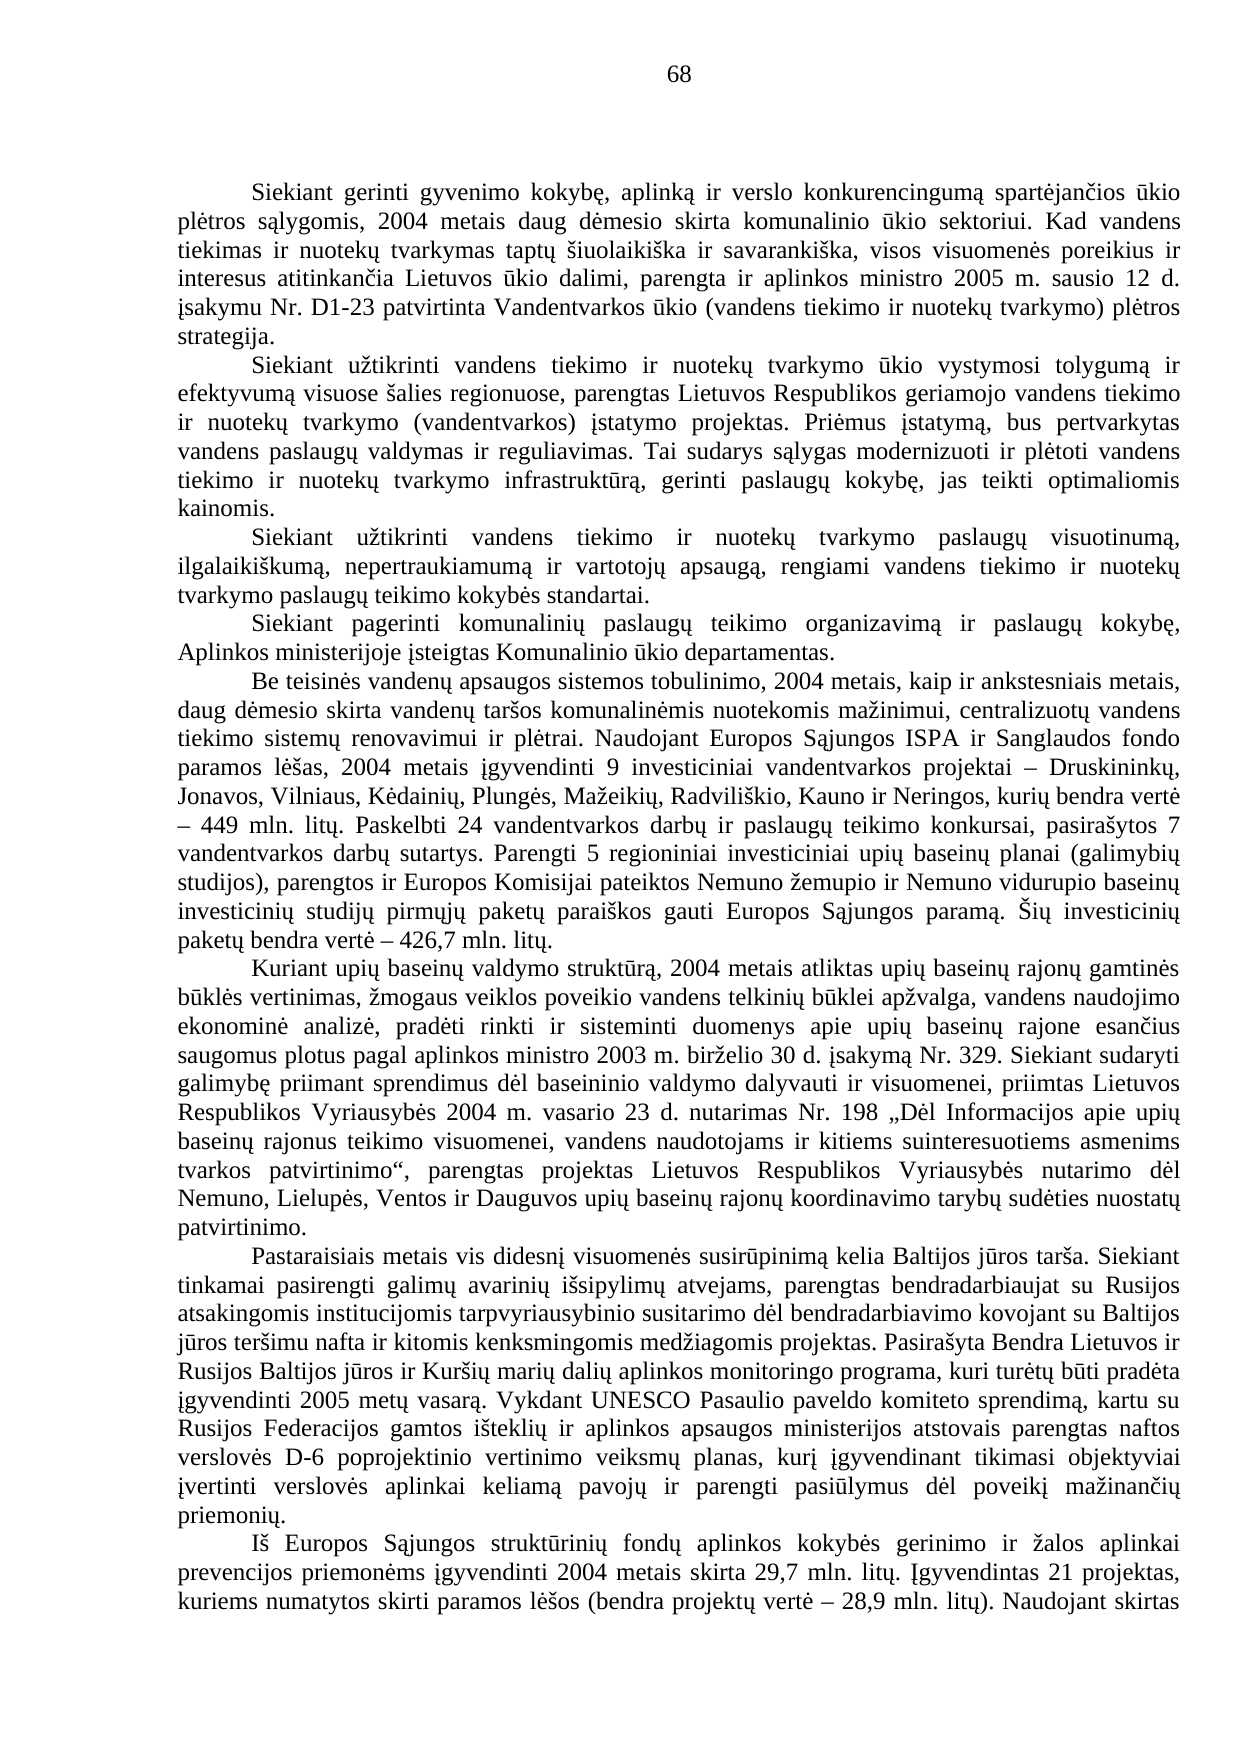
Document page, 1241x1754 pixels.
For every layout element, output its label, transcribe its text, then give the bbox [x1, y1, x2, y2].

text Siekiant pagerinti komunalinių paslaugų teikimo organizavimą ir paslaugų kokybę, Aplinkos ministerijoje įsteigtas Komunalinio ūkio departamentas. [177, 608, 1181, 666]
text Siekiant užtikrinti vandens tiekimo ir nuotekų tvarkymo paslaugų visuotinumą, ilgalaikiškumą, nepertraukiamumą ir vartotojų apsaugą, rengiami vandens tiekimo ir nuotekų tvarkymo paslaugų teikimo kokybės standartai. [177, 522, 1181, 608]
text Siekiant užtikrinti vandens tiekimo ir nuotekų tvarkymo ūkio vystymosi tolygumą ir efektyvumą visuose šalies regionuose, parengtas Lietuvos Respublikos geriamojo vandens tiekimo ir nuotekų tvarkymo (vandentvarkos) įstatymo projektas. Priėmus įstatymą, bus pertvarkytas vandens paslaugų valdymas ir reguliavimas. Tai sudarys sąlygas modernizuoti ir plėtoti vandens tiekimo ir nuotekų tvarkymo infrastruktūrą, gerinti paslaugų kokybę, jas teikti optimaliomis kainomis. [177, 350, 1181, 522]
text Iš Europos Sąjungos struktūrinių fondų aplinkos kokybės gerinimo ir žalos aplinkai prevencijos priemonėms įgyvendinti 2004 metais skirta 29,7 mln. litų. Įgyvendintas 21 projektas, kuriems numatytos skirti paramos lėšos (bendra projektų vertė – 28,9 mln. litų). Naudojant skirtas [177, 1528, 1181, 1615]
text Kuriant upių baseinų valdymo struktūrą, 2004 metais atliktas upių baseinų rajonų gamtinės būklės vertinimas, žmogaus veiklos poveikio vandens telkinių būklei apžvalga, vandens naudojimo ekonominė analizė, pradėti rinkti ir sisteminti duomenys apie upių baseinų rajone esančius saugomus plotus pagal aplinkos ministro 2003 m. birželio 30 d. įsakymą Nr. 329. Siekiant sudaryti galimybę priimant sprendimus dėl baseininio valdymo dalyvauti ir visuomenei, priimtas Lietuvos Respublikos Vyriausybės 2004 m. vasario 23 d. nutarimas Nr. 198 „Dėl Informacijos apie upių baseinų rajonus teikimo visuomenei, vandens naudotojams ir kitiems suinteresuotiems asmenims tvarkos patvirtinimo“, parengtas projektas Lietuvos Respublikos Vyriausybės nutarimo dėl Nemuno, Lielupės, Ventos ir Dauguvos upių baseinų rajonų koordinavimo tarybų sudėties nuostatų patvirtinimo. [177, 953, 1181, 1241]
text Siekiant gerinti gyvenimo kokybę, aplinką ir verslo konkurencingumą spartėjančios ūkio plėtros sąlygomis, 2004 metais daug dėmesio skirta komunalinio ūkio sektoriui. Kad vandens tiekimas ir nuotekų tvarkymas taptų šiuolaikiška ir savarankiška, visos visuomenės poreikius ir interesus atitinkančia Lietuvos ūkio dalimi, parengta ir aplinkos ministro 2005 m. sausio 12 d. įsakymu Nr. D1-23 patvirtinta Vandentvarkos ūkio (vandens tiekimo ir nuotekų tvarkymo) plėtros strategija. [177, 177, 1181, 350]
text Be teisinės vandenų apsaugos sistemos tobulinimo, 2004 metais, kaip ir ankstesniais metais, daug dėmesio skirta vandenų taršos komunalinėmis nuotekomis mažinimui, centralizuotų vandens tiekimo sistemų renovavimui ir plėtrai. Naudojant Europos Sąjungos ISPA ir Sanglaudos fondo paramos lėšas, 2004 metais įgyvendinti 9 investiciniai vandentvarkos projektai – Druskininkų, Jonavos, Vilniaus, Kėdainių, Plungės, Mažeikių, Radviliškio, Kauno ir Neringos, kurių bendra vertė – 449 mln. litų. Paskelbti 24 vandentvarkos darbų ir paslaugų teikimo konkursai, pasirašytos 7 vandentvarkos darbų sutartys. Parengti 5 regioniniai investiciniai upių baseinų planai (galimybių studijos), parengtos ir Europos Komisijai pateiktos Nemuno žemupio ir Nemuno vidurupio baseinų investicinių studijų pirmųjų paketų paraiškos gauti Europos Sąjungos paramą. Šių investicinių paketų bendra vertė – 426,7 mln. litų. [177, 666, 1181, 953]
text Pastaraisiais metais vis didesnį visuomenės susirūpinimą kelia Baltijos jūros tarša. Siekiant tinkamai pasirengti galimų avarinių išsipylimų atvejams, parengtas bendradarbiaujat su Rusijos atsakingomis institucijomis tarpvyriausybinio susitarimo dėl bendradarbiavimo kovojant su Baltijos jūros teršimu nafta ir kitomis kenksmingomis medžiagomis projektas. Pasirašyta Bendra Lietuvos ir Rusijos Baltijos jūros ir Kuršių marių dalių aplinkos monitoringo programa, kuri turėtų būti pradėta įgyvendinti 2005 metų vasarą. Vykdant UNESCO Pasaulio paveldo komiteto sprendimą, kartu su Rusijos Federacijos gamtos išteklių ir aplinkos apsaugos ministerijos atstovais parengtas naftos verslovės D-6 poprojektinio vertinimo veiksmų planas, kurį įgyvendinant tikimasi objektyviai įvertinti verslovės aplinkai keliamą pavojų ir parengti pasiūlymus dėl poveikį mažinančių priemonių. [177, 1241, 1181, 1528]
